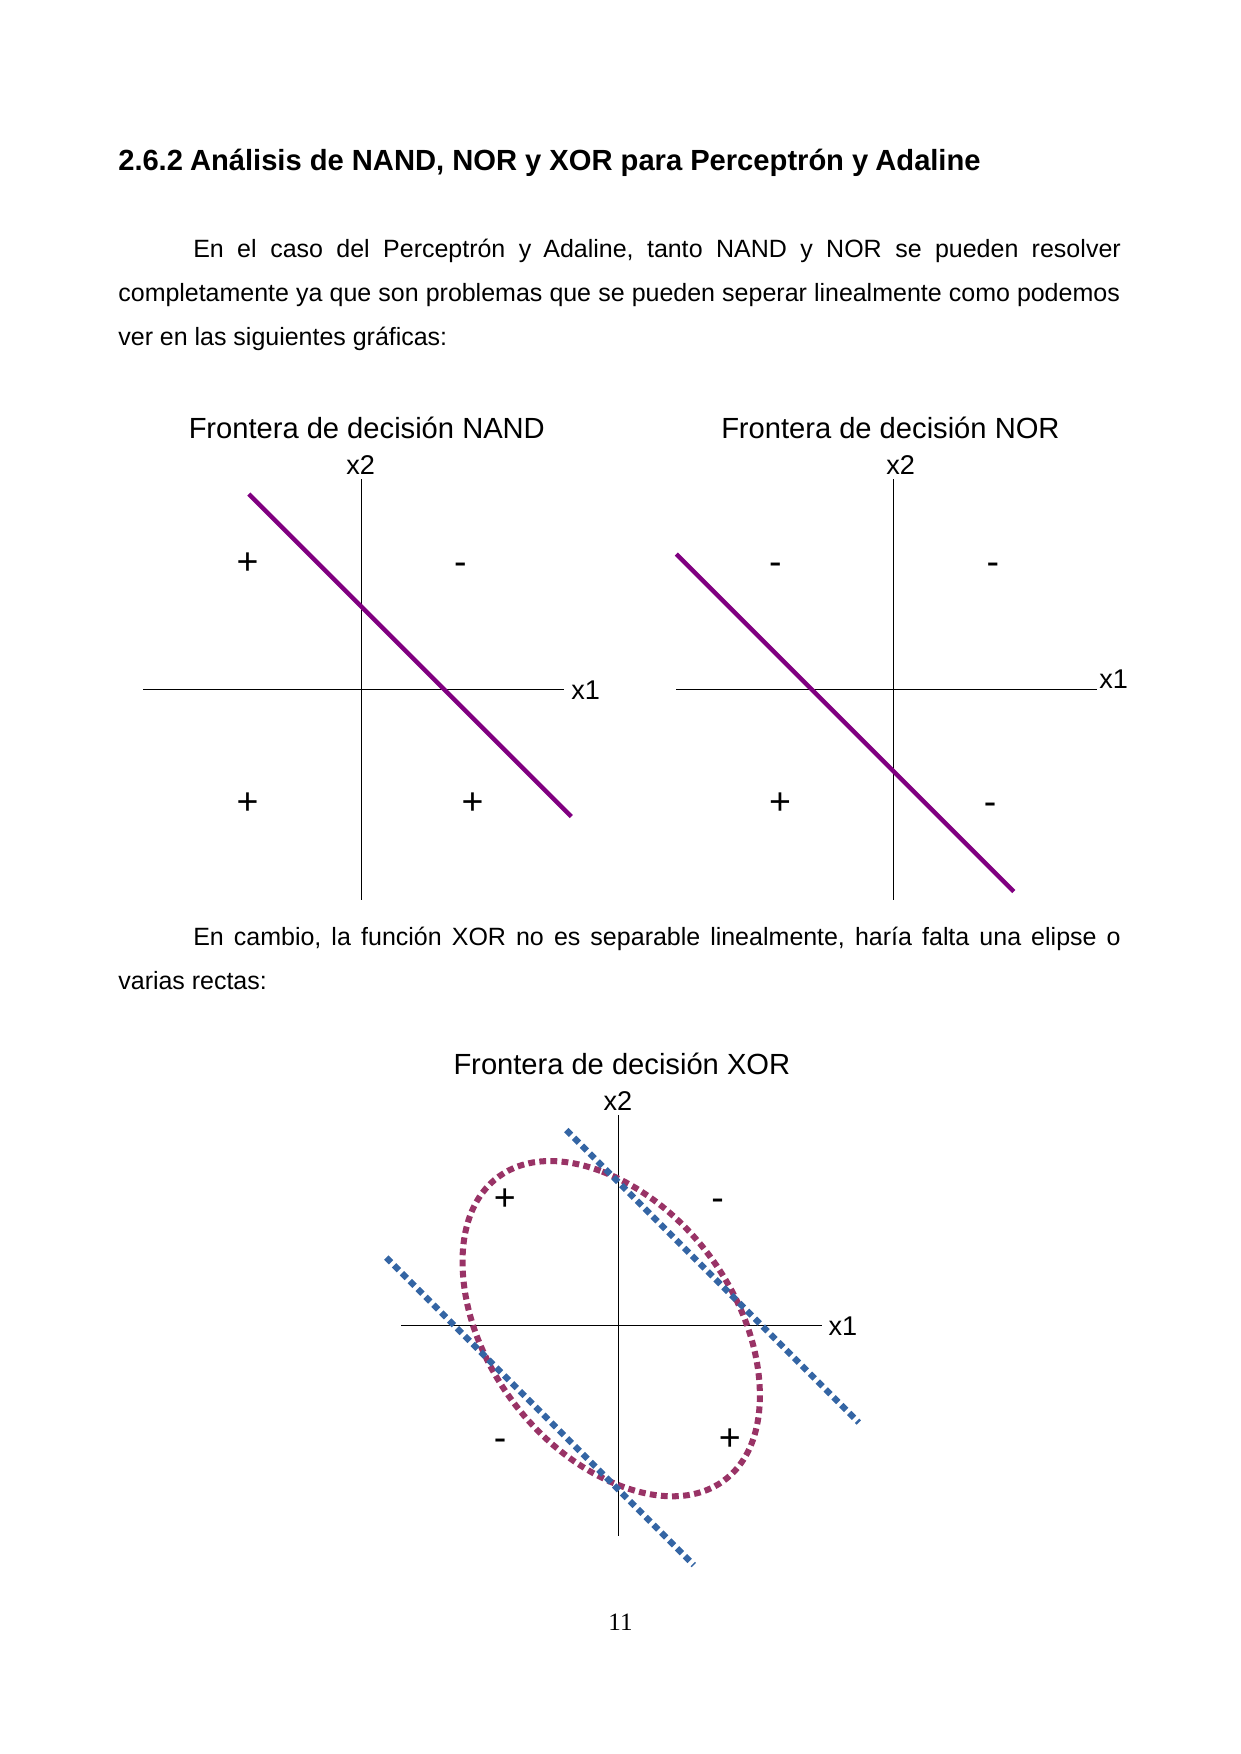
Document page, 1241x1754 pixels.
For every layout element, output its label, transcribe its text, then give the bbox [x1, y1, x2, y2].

text En el caso del Perceptrón y Adaline, tanto NAND y NOR se pueden resolver completamente ya que son problemas que se pueden seperar linealmente como podemos ver en las siguientes gráficas: [118, 230, 1122, 350]
subtitle En cambio, la función XOR no es separable linealmente, haría falta una elipse o varias rectas: [118, 918, 1122, 995]
subtitle 2.6.2 Análisis de NAND, NOR y XOR para Perceptrón y Adaline [118, 143, 1122, 177]
